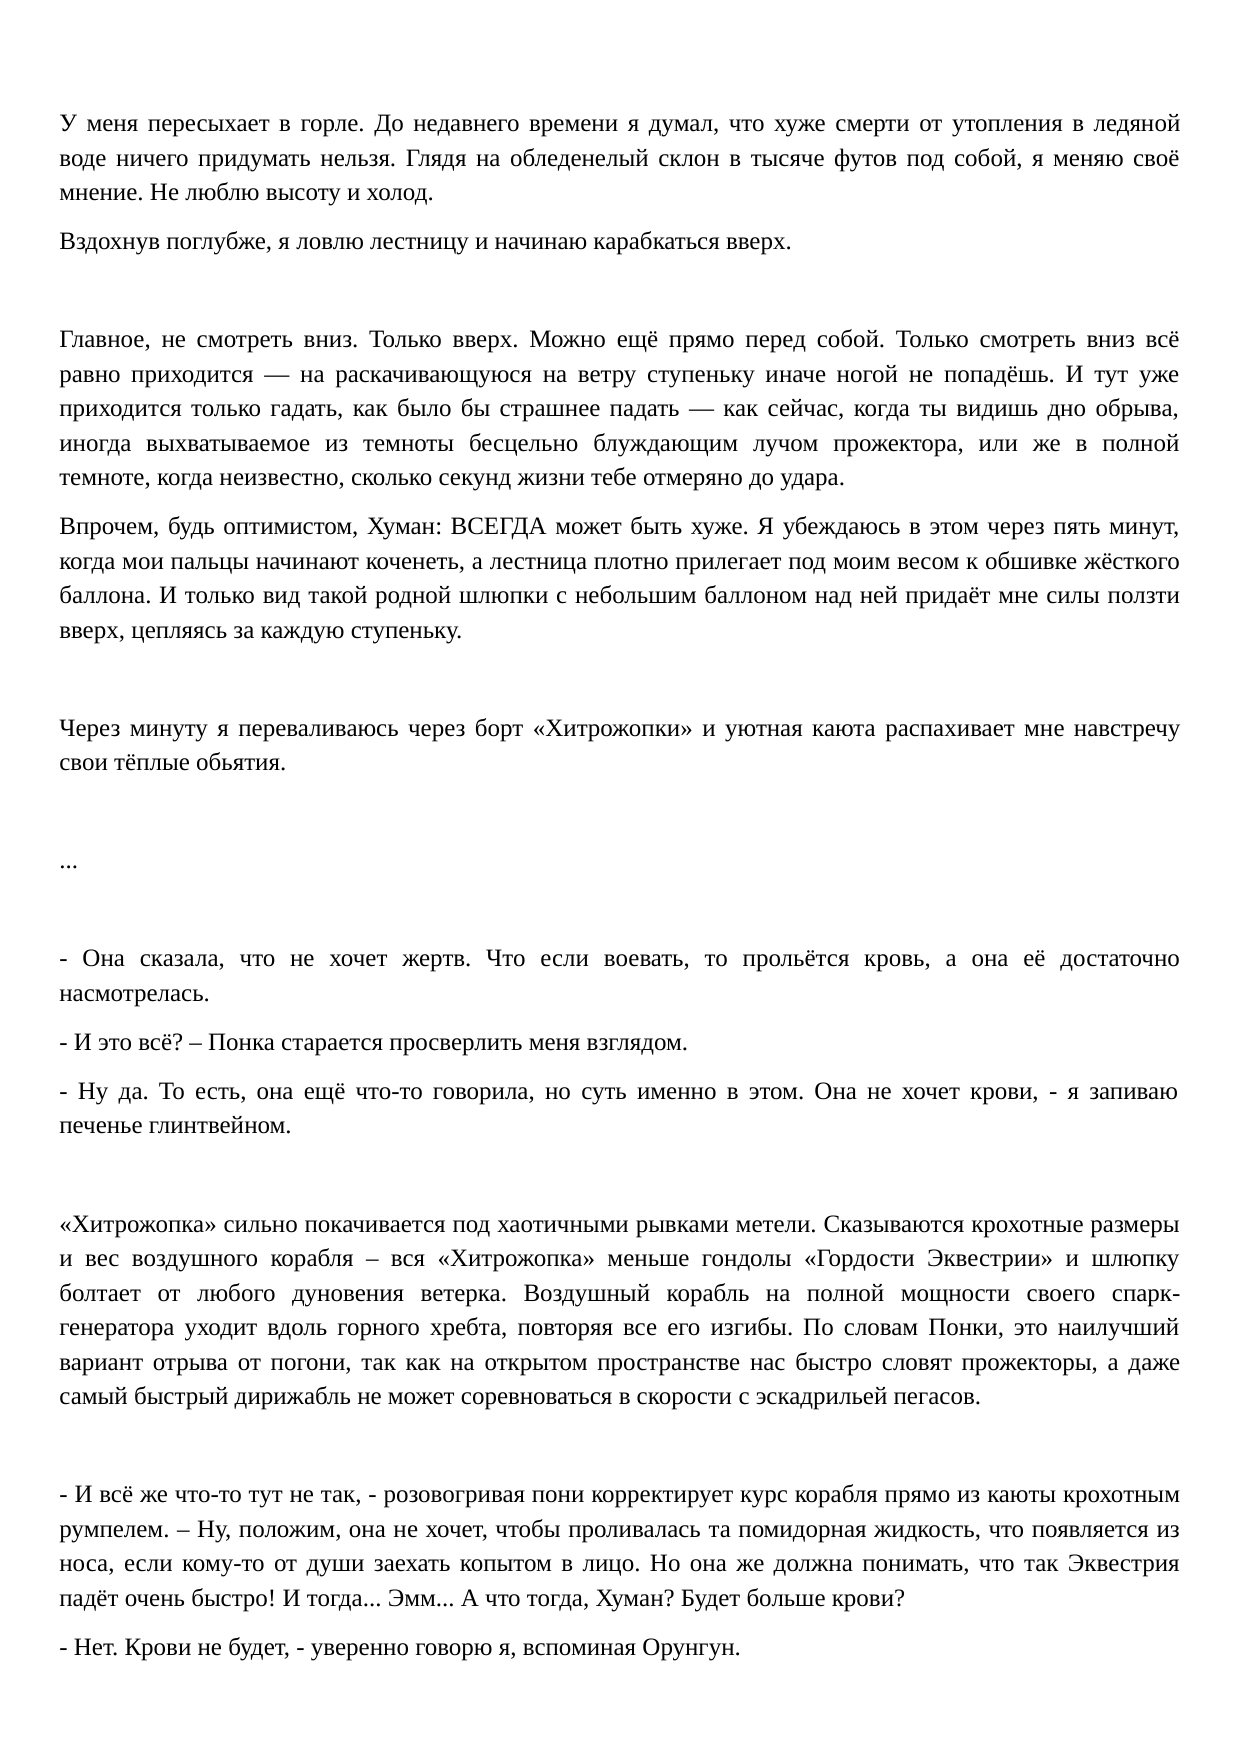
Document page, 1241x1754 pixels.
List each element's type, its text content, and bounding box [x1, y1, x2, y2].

text Вздохнув поглубже, я ловлю лестницу и начинаю карабкаться вверх. [59, 226, 1181, 255]
text - И это всё? – Понка старается просверлить меня взглядом. [59, 1027, 1181, 1056]
text - Она сказала, что не хочет жертв. Что если воевать, то прольётся кровь, а она её достаточно насмотрелась. [59, 943, 1181, 1007]
text ... [59, 845, 1181, 874]
text Через минуту я переваливаюсь через борт «Хитрожопки» и уютная каюта распахивает мне навстречу свои тёплые обьятия. [59, 713, 1181, 776]
text - Ну да. То есть, она ещё что-то говорила, но суть именно в этом. Она не хочет крови, - я запиваю печенье глинтвейном. [59, 1076, 1181, 1139]
text «Хитрожопка» сильно покачивается под хаотичными рывками метели. Сказываются крохотные размеры и вес воздушного корабля – вся «Хитрожопка» меньше гондолы «Гордости Эквестрии» и шлюпку болтает от любого дуновения ветерка. Воздушный корабль на полной мощности своего спарк-генератора уходит вдоль горного хребта, повторяя все его изгибы. По словам Понки, это наилучший вариант отрыва от погони, так как на открытом пространстве нас быстро словят прожекторы, а даже самый быстрый дирижабль не может соревноваться в скорости с эскадрильей пегасов. [59, 1209, 1181, 1410]
text - И всё же что-то тут не так, - розовогривая пони корректирует курс корабля прямо из каюты крохотным румпелем. – Ну, положим, она не хочет, чтобы проливалась та помидорная жидкость, что появляется из носа, если кому-то от души заехать копытом в лицо. Но она же должна понимать, что так Эквестрия падёт очень быстро! И тогда... Эмм... А что тогда, Хуман? Будет больше крови? [59, 1479, 1181, 1611]
text - Нет. Крови не будет, - уверенно говорю я, вспоминая Орунгун. [59, 1632, 1181, 1661]
text У меня пересыхает в горле. До недавнего времени я думал, что хуже смерти от утопления в ледяной воде ничего придумать нельзя. Глядя на обледенелый склон в тысяче футов под собой, я меняю своё мнение. Не люблю высоту и холод. [59, 108, 1181, 206]
text Главное, не смотреть вниз. Только вверх. Можно ещё прямо перед собой. Только смотреть вниз всё равно приходится — на раскачивающуюся на ветру ступеньку иначе ногой не попадёшь. И тут уже приходится только гадать, как было бы страшнее падать — как сейчас, когда ты видишь дно обрыва, иногда выхватываемое из темноты бесцельно блуждающим лучом прожектора, или же в полной темноте, когда неизвестно, сколько секунд жизни тебе отмеряно до удара. [59, 324, 1181, 491]
text Впрочем, будь оптимистом, Хуман: ВСЕГДА может быть хуже. Я убеждаюсь в этом через пять минут, когда мои пальцы начинают коченеть, а лестница плотно прилегает под моим весом к обшивке жёсткого баллона. И только вид такой родной шлюпки с небольшим баллоном над ней придаёт мне силы ползти вверх, цепляясь за каждую ступеньку. [59, 511, 1181, 643]
